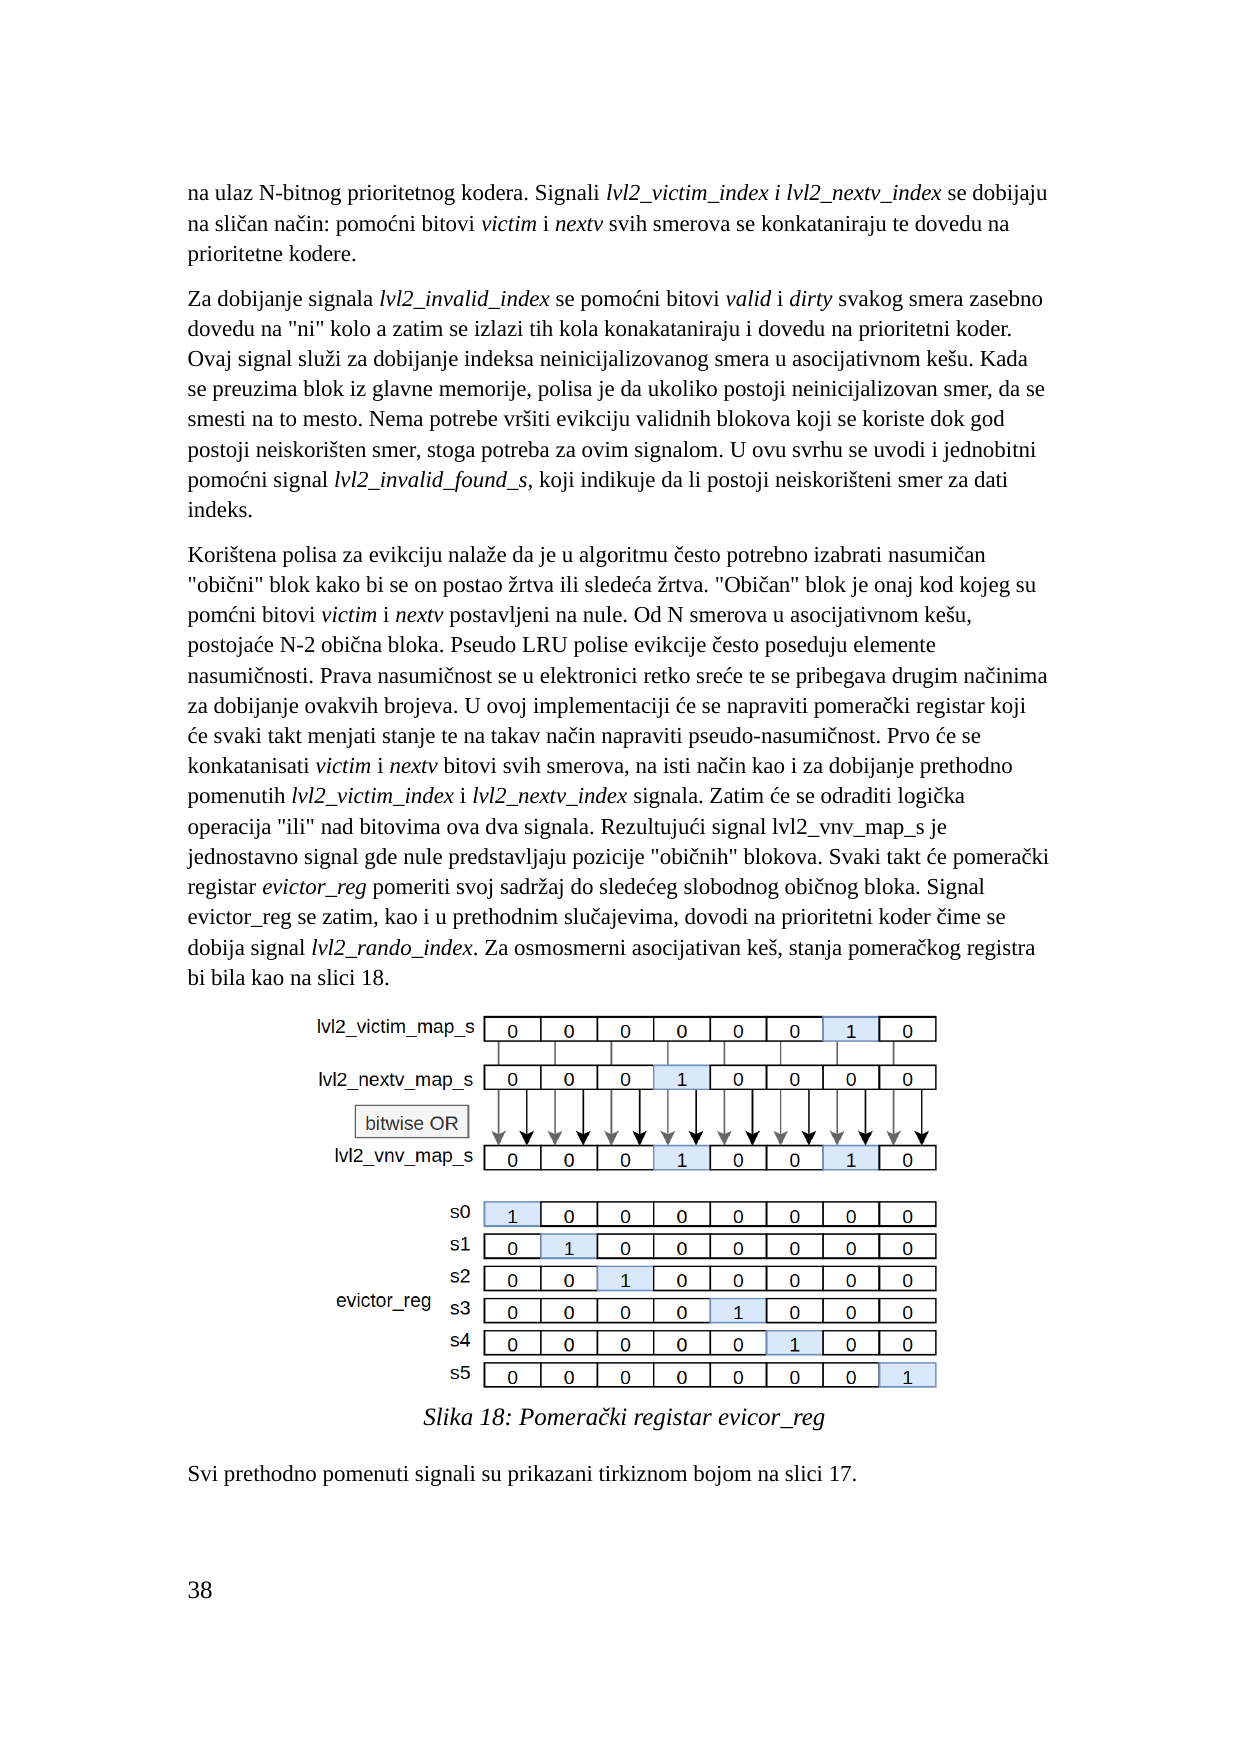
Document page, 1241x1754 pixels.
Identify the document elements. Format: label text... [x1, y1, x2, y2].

text Korištena polisa za evikciju nalaže da je u algoritmu često potrebno izabrati nasumičan "obični" blok kako bi se on postao žrtva ili sledeća žrtva. "Običan" blok je onaj kod kojeg su pomćni bitovi victim i nextv postavljeni na nule. Od N smerova u asocijativnom kešu, postojaće N-2 obična bloka. Pseudo LRU polise evikcije često poseduju elemente nasumičnosti. Prava nasumičnost se u elektronici retko sreće te se pribegava drugim načinima za dobijanje ovakvih brojeva. U ovoj implementaciji će se napraviti pomerački registar koji će svaki takt menjati stanje te na takav način napraviti pseudo-nasumičnost. Prvo će se konkatanisati victim i nextv bitovi svih smerova, na isti način kao i za dobijanje prethodno pomenutih lvl2_victim_index i lvl2_nextv_index signala. Zatim će se odraditi logička operacija "ili" nad bitovima ova dva signala. Rezultujući signal lvl2_vnv_map_s je jednostavno signal gde nule predstavljaju pozicije "običnih" blokova. Svaki takt će pomerački registar evictor_reg pomeriti svoj sadržaj do sledećeg slobodnog običnog bloka. Signal evictor_reg se zatim, kao i u prethodnim slučajevima, dovodi na prioritetni koder čime se dobija signal lvl2_rando_index. Za osmosmerni asocijativan keš, stanja pomeračkog registra bi bila kao na slici 18. [187, 541, 1053, 990]
text Za dobijanje signala lvl2_invalid_index se pomoćni bitovi valid i dirty svakog smera zasebno dovedu na "ni" kolo a zatim se izlazi tih kola konakataniraju i dovedu na prioritetni koder. Ovaj signal služi za dobijanje indeksa neinicijalizovanog smera u asocijativnom kešu. Kada se preuzima blok iz glavne memorije, polisa je da ukoliko postoji neinicijalizovan smer, da se smesti na to mesto. Nema potrebe vršiti evikciju validnih blokova koji se koriste dok god postoji neiskorišten smer, stoga potreba za ovim signalom. U ovu svrhu se uvodi i jednobitni pomoćni signal lvl2_invalid_found_s, koji indikuje da li postoji neiskorišteni smer za dati indeks. [187, 285, 1053, 522]
text Svi prethodno pomenuti signali su prikazani tirkiznom bojom na slici 17. [187, 1460, 1053, 1486]
picture [306, 1009, 945, 1397]
text na ulaz N-bitnog prioritetnog kodera. Signali lvl2_victim_index i lvl2_nextv_index se dobijaju na sličan način: pomoćni bitovi victim i nextv svih smerova se konkataniraju te dovedu na prioritetne kodere. [187, 179, 1053, 266]
text Slika 18: Pomerački registar evicor_reg [306, 1397, 944, 1431]
